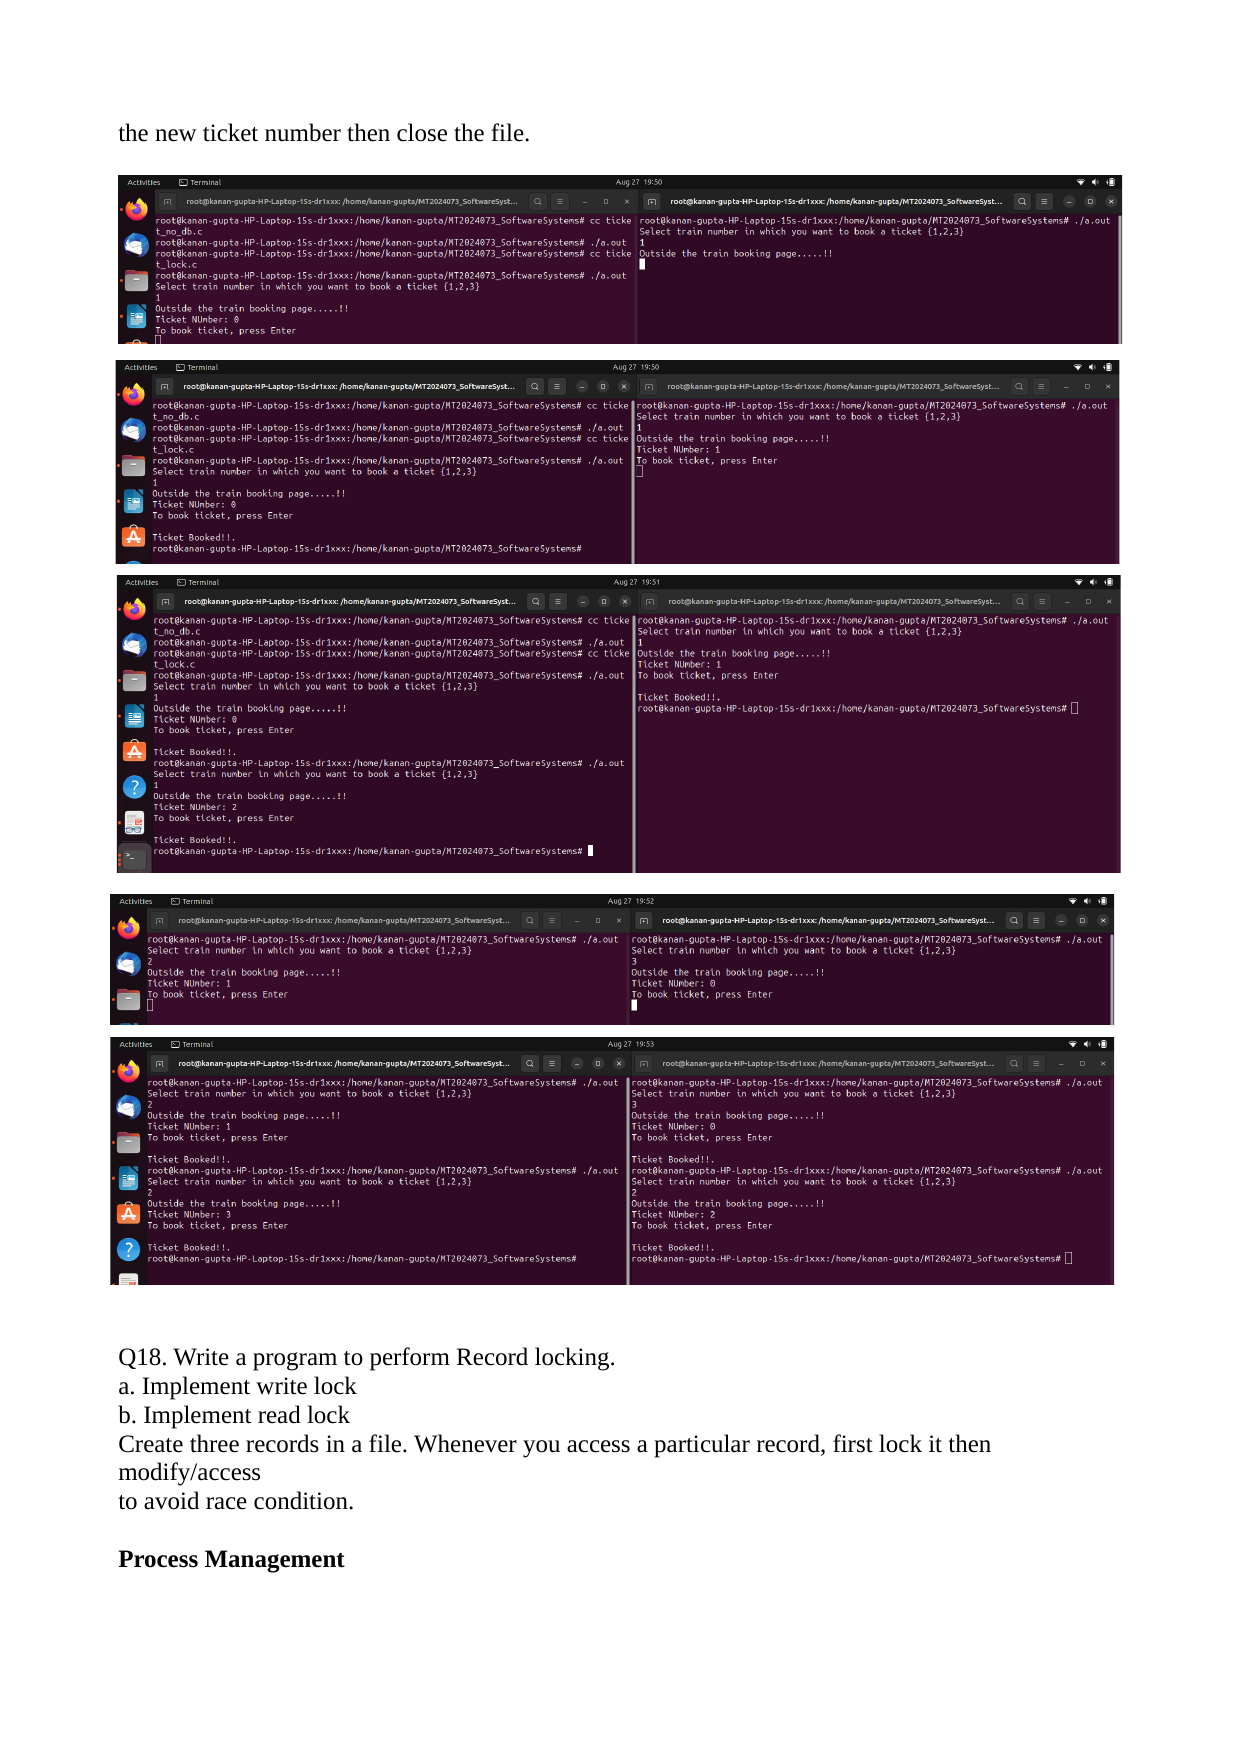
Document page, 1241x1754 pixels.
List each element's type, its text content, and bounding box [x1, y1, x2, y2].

text the new ticket number then close the file. [118, 118, 1122, 175]
text Create three records in a file. Whenever you access a particular record, first lock it then modify/access [118, 1429, 1122, 1486]
text b. Implement read lock [118, 1400, 1122, 1429]
text Process Management [118, 1544, 1122, 1572]
text Q18. Write a program to perform Record locking. [118, 176, 1122, 1371]
picture [116, 575, 1121, 873]
text a. Implement write lock [118, 1371, 1122, 1400]
text to avoid race condition. [118, 1486, 1122, 1515]
